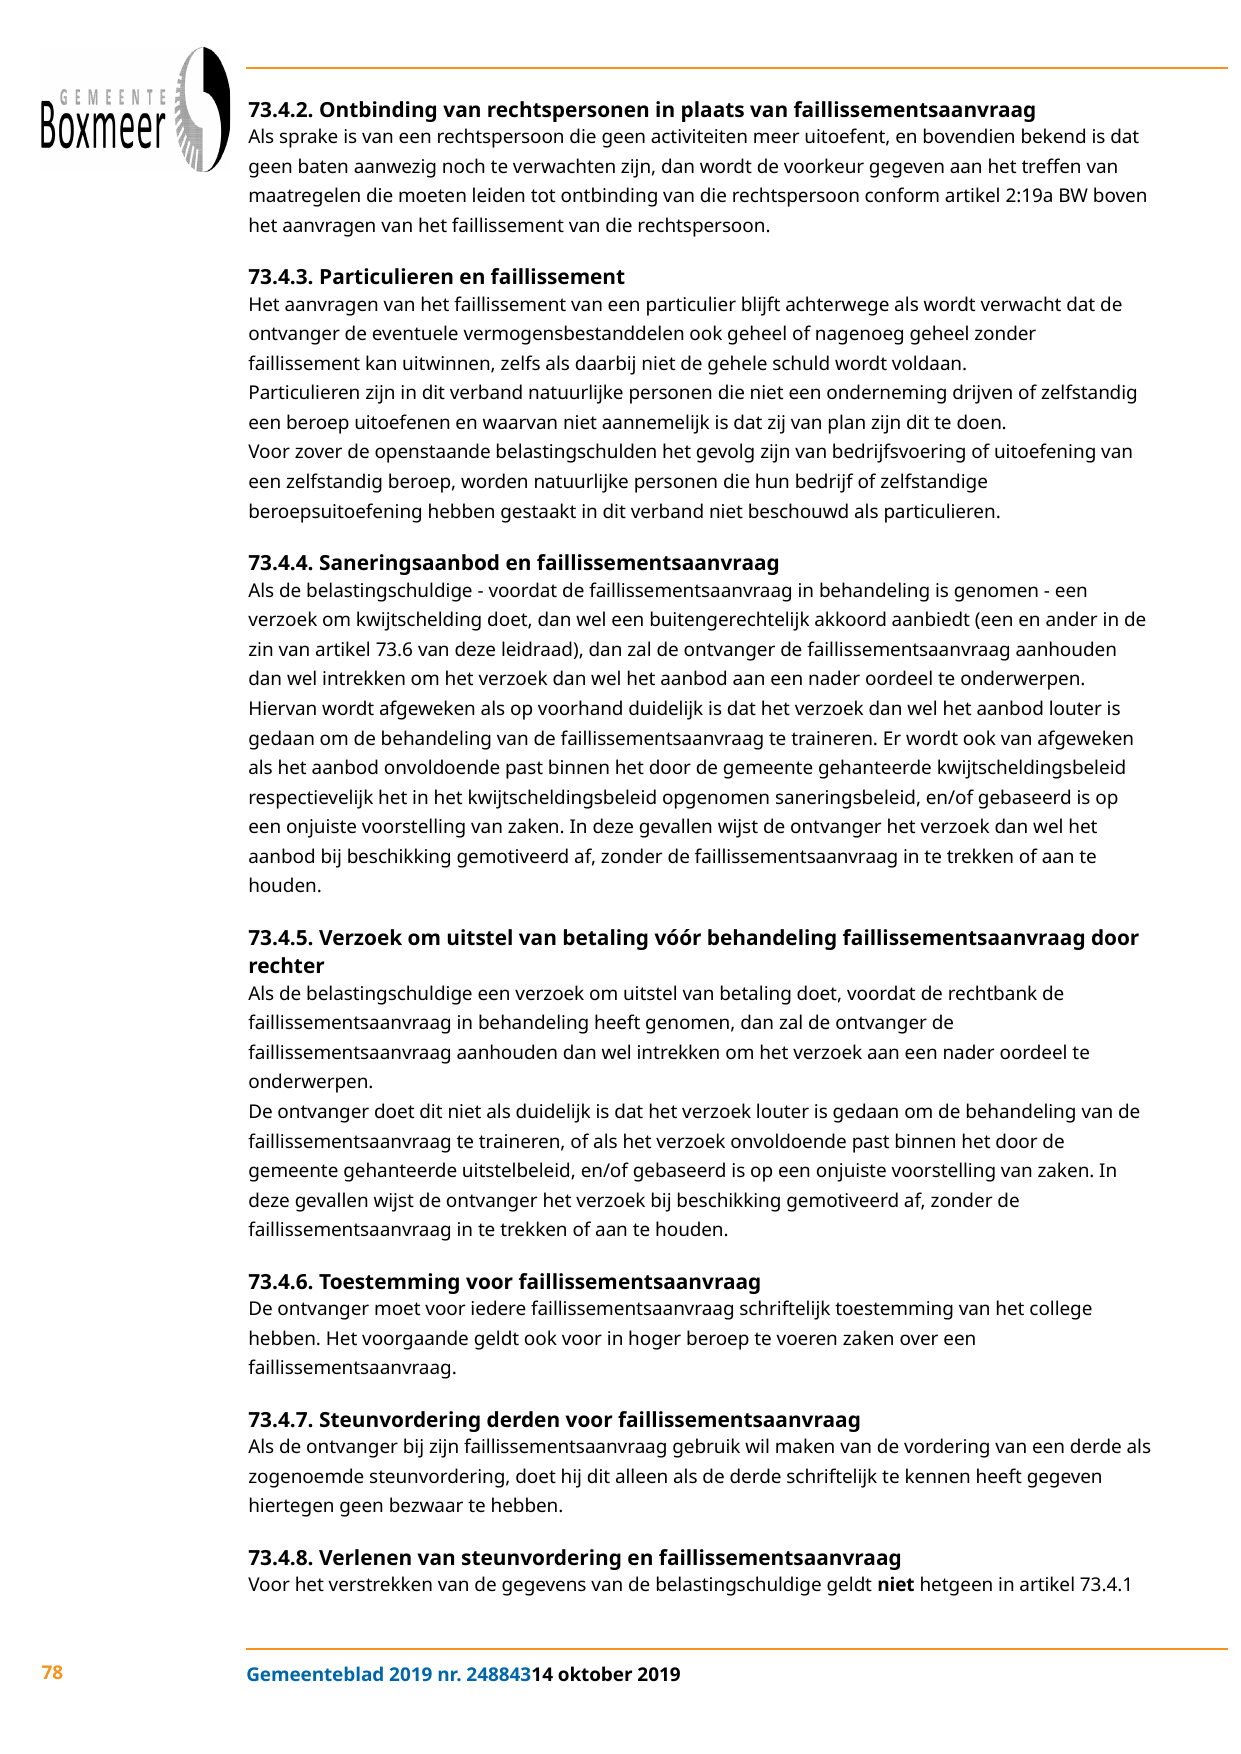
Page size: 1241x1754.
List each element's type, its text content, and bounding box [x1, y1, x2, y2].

text Voor het verstrekken van de gegevens van de belastingschuldige geldt niet hetgeen in artikel 73.4.1 [248, 1571, 1152, 1597]
text 73.4.8. Verlenen van steunvordering en faillissementsaanvraag [248, 1543, 1152, 1571]
text 73.4.6. Toestemming voor faillissementsaanvraag [248, 1267, 1152, 1295]
text Als de ontvanger bij zijn faillissementsaanvraag gebruik wil maken van de vordering van een derde als zogenoemde steunvordering, doet hij dit alleen als de derde schriftelijk te kennen heeft gegeven hiertegen geen bezwaar te hebben. [248, 1433, 1152, 1518]
text Als sprake is van een rechtspersoon die geen activiteiten meer uitoefent, en bovendien bekend is dat geen baten aanwezig noch te verwachten zijn, dan wordt de voorkeur gegeven aan het treffen van maatregelen die moeten leiden tot ontbinding van die rechtspersoon conform artikel 2:19a BW boven het aanvragen van het faillissement van die rechtspersoon. [248, 123, 1152, 238]
text De ontvanger doet dit niet als duidelijk is dat het verzoek louter is gedaan om de behandeling van de faillissementsaanvraag te traineren, of als het verzoek onvoldoende past binnen het door de gemeente gehanteerde uitstelbeleid, en/of gebaseerd is op een onjuiste voorstelling van zaken. In deze gevallen wijst de ontvanger het verzoek bij beschikking gemotiveerd af, zonder de faillissementsaanvraag in te trekken of aan te houden. [248, 1098, 1152, 1242]
text 73.4.3. Particulieren en faillissement [248, 262, 1152, 291]
text 73.4.7. Steunvordering derden voor faillissementsaanvraag [248, 1405, 1152, 1433]
text Het aanvragen van het faillissement van een particulier blijft achterwege als wordt verwacht dat de ontvanger de eventuele vermogensbestanddelen ook geheel of nagenoeg geheel zonder faillissement kan uitwinnen, zelfs als daarbij niet de gehele schuld wordt voldaan. [248, 291, 1152, 376]
text Als de belastingschuldige - voordat de faillissementsaanvraag in behandeling is genomen - een verzoek om kwijtschelding doet, dan wel een buitengerechtelijk akkoord aanbiedt (een en ander in de zin van artikel 73.6 van deze leidraad), dan zal de ontvanger de faillissementsaanvraag aanhouden dan wel intrekken om het verzoek dan wel het aanbod aan een nader oordeel te onderwerpen. [248, 577, 1152, 691]
text Hiervan wordt afgeweken als op voorhand duidelijk is dat het verzoek dan wel het aanbod louter is gedaan om de behandeling van de faillissementsaanvraag te traineren. Er wordt ook van afgeweken als het aanbod onvoldoende past binnen het door de gemeente gehanteerde kwijtscheldingsbeleid respectievelijk het in het kwijtscheldingsbeleid opgenomen saneringsbeleid, en/of gebaseerd is op een onjuiste voorstelling van zaken. In deze gevallen wijst de ontvanger het verzoek dan wel het aanbod bij beschikking gemotiveerd af, zonder de faillissementsaanvraag in te trekken of aan te houden. [248, 695, 1152, 898]
text De ontvanger moet voor iedere faillissementsaanvraag schriftelijk toestemming van het college hebben. Het voorgaande geldt ook voor in hoger beroep te voeren zaken over een faillissementsaanvraag. [248, 1295, 1152, 1380]
text Als de belastingschuldige een verzoek om uitstel van betaling doet, voordat de rechtbank de faillissementsaanvraag in behandeling heeft genomen, dan zal de ontvanger de faillissementsaanvraag aanhouden dan wel intrekken om het verzoek aan een nader oordeel te onderwerpen. [248, 980, 1152, 1094]
picture [41, 47, 231, 172]
text 73.4.2. Ontbinding van rechtspersonen in plaats van faillissementsaanvraag [248, 95, 1152, 123]
text 73.4.4. Saneringsaanbod en faillissementsaanvraag [248, 548, 1152, 577]
text Particulieren zijn in dit verband natuurlijke personen die niet een onderneming drijven of zelfstandig een beroep uitoefenen en waarvan niet aannemelijk is dat zij van plan zijn dit te doen. [248, 379, 1152, 435]
text 73.4.5. Verzoek om uitstel van betaling vóór behandeling faillissementsaanvraag door rechter [248, 923, 1152, 980]
text Voor zover de openstaande belastingschulden het gevolg zijn van bedrijfsvoering of uitoefening van een zelfstandig beroep, worden natuurlijke personen die hun bedrijf of zelfstandige beroepsuitoefening hebben gestaakt in dit verband niet beschouwd als particulieren. [248, 439, 1152, 524]
